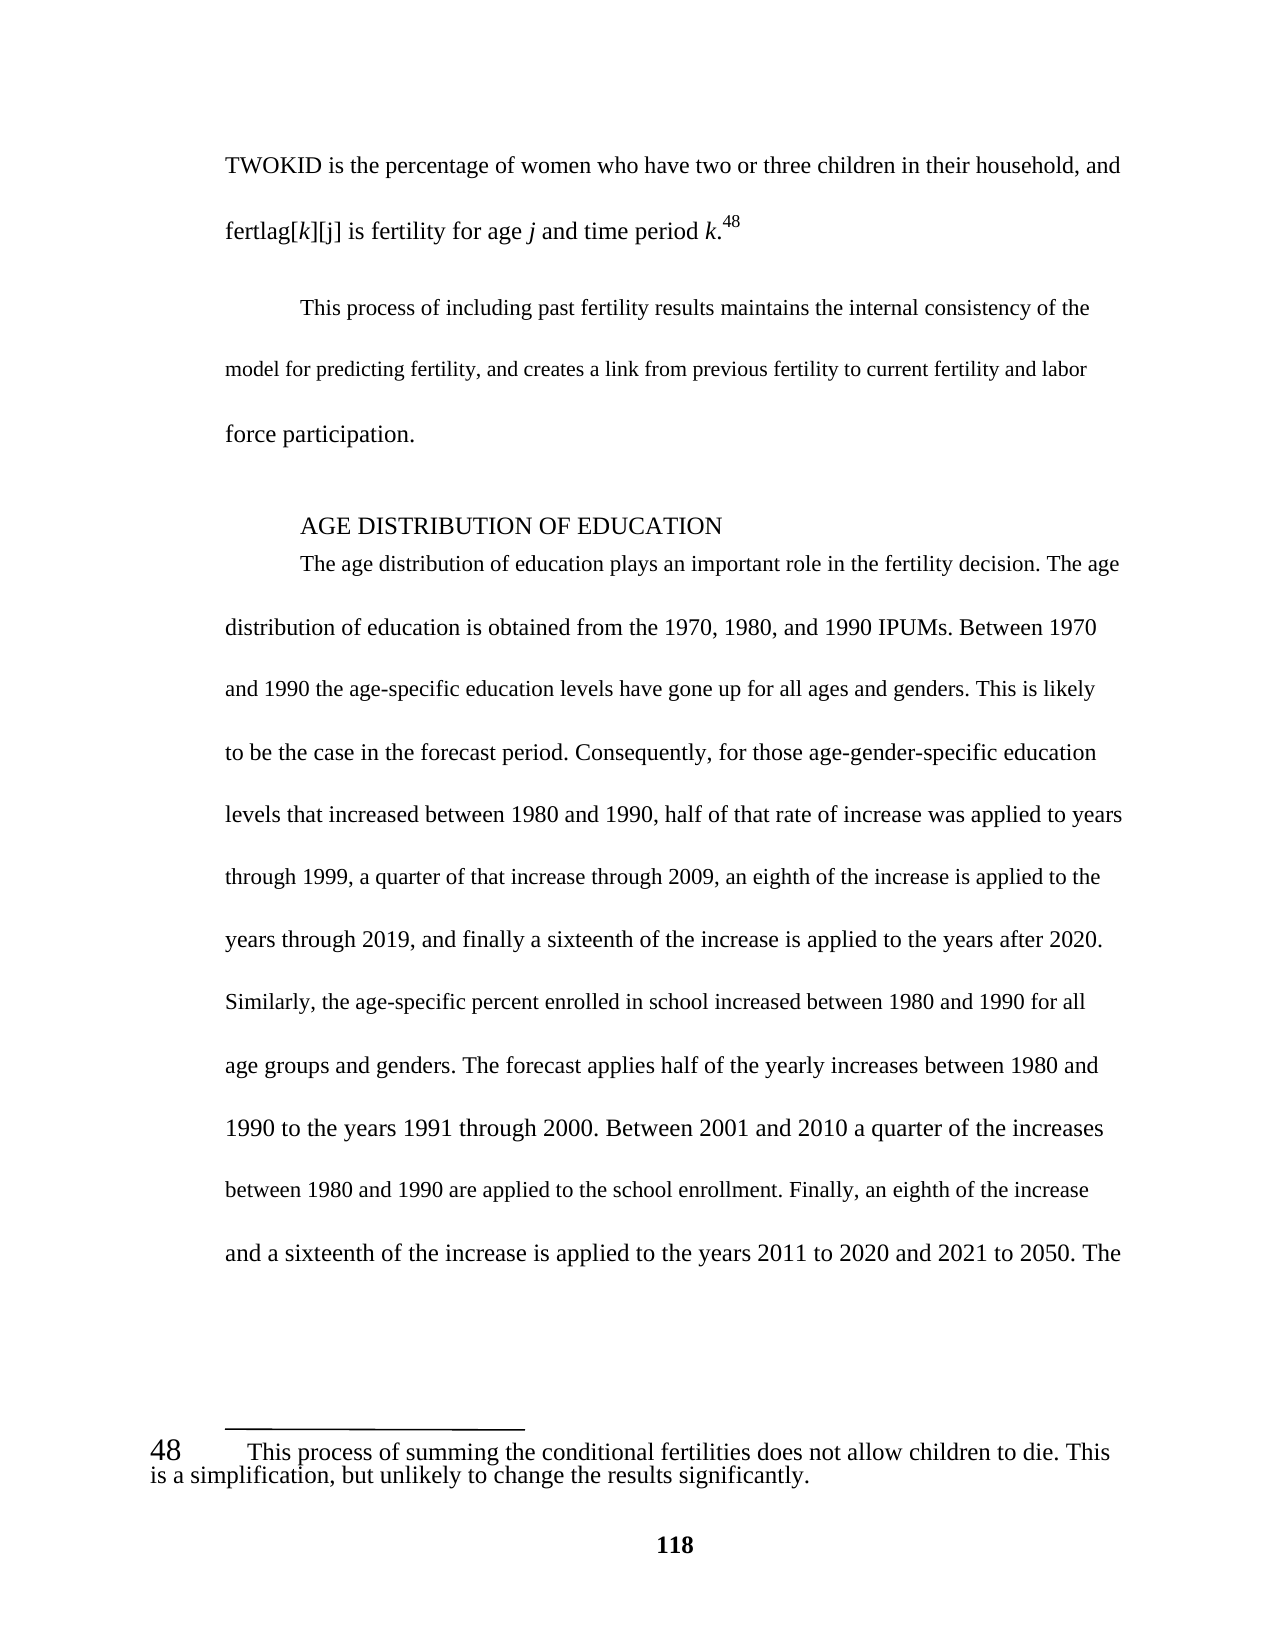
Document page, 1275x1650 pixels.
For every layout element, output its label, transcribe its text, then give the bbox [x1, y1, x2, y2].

text between 1980 and 1990 are applied to the school enrollment. Finally, an eighth of the increase [225, 1176, 1125, 1202]
text to be the case in the forecast period. Consequently, for those age-gender-specific education [225, 738, 1125, 765]
text distribution of education is obtained from the 1970, 1980, and 1990 IPUMs. Between 1970 [225, 613, 1125, 640]
text and a sixteenth of the increase is applied to the years 2011 to 2020 and 2021 to 2050. The [225, 1238, 1125, 1267]
text TWOKID is the percentage of women who have two or three children in their household, and [225, 152, 1125, 179]
text 1990 to the years 1991 through 2000. Between 2001 and 2010 a quarter of the increases [225, 1113, 1125, 1142]
text through 1999, a quarter of that increase through 2009, an eighth of the increase is applied to the [225, 863, 1125, 889]
text levels that increased between 1980 and 1990, half of that rate of increase was applied to years [225, 800, 1125, 828]
text 118 [656, 1530, 1125, 1558]
text fertlag[k][j] is fertility for age j and time period k.48 [225, 211, 1125, 246]
text force participation. [225, 419, 1125, 448]
text This process of including past fertility results maintains the internal consistency of the [300, 294, 1125, 320]
text years through 2019, and finally a sixteenth of the increase is applied to the years after 2020. [225, 926, 1125, 953]
text Similarly, the age-specific percent enrolled in school increased between 1980 and 1990 for all [225, 988, 1125, 1014]
text model for predicting fertility, and creates a link from previous fertility to current fertility and labor [225, 356, 1125, 382]
text and 1990 the age-specific education levels have gone up for all ages and genders. This is likely [225, 675, 1125, 702]
text AGE DISTRIBUTION OF EDUCATION [300, 511, 1125, 540]
list This process of summing the conditional fertilities does not allow children to die. This is a simplification, but unlikely to change the results significantly. [150, 1437, 1125, 1489]
text The age distribution of education plays an important role in the fertility decision. The age [300, 550, 1125, 577]
text age groups and genders. The forecast applies half of the yearly increases between 1980 and [225, 1051, 1125, 1078]
